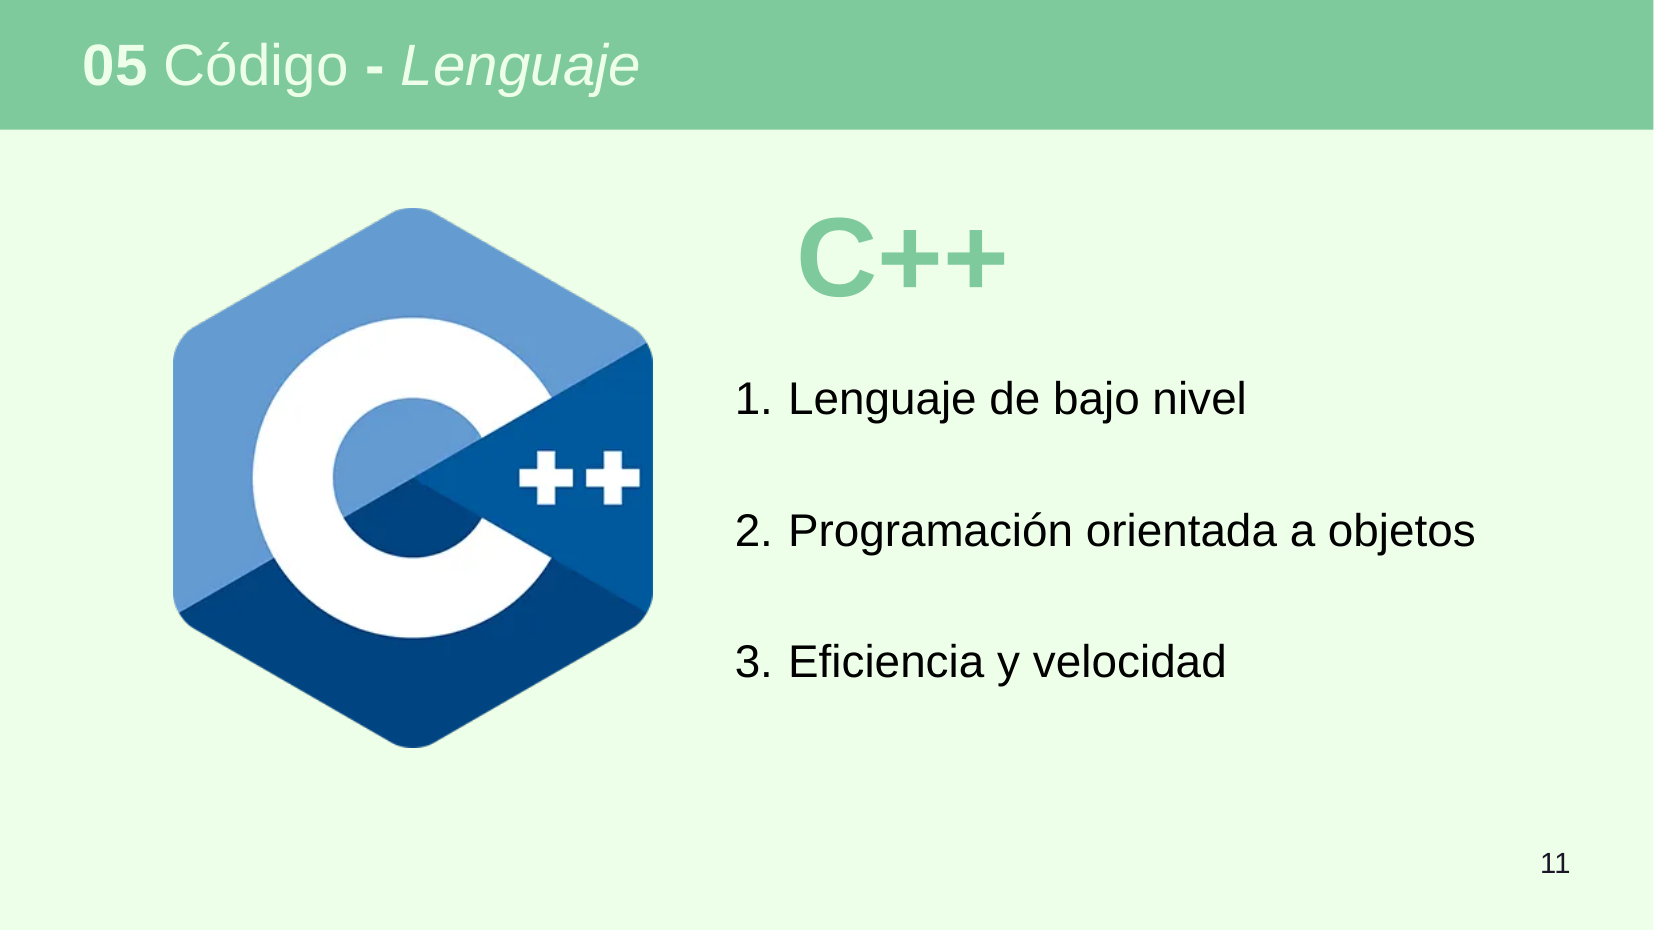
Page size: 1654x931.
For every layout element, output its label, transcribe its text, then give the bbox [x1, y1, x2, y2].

list Lenguaje de bajo nivel Programación orientada a objetos Eficiencia y velocidad [717, 319, 1557, 690]
picture [173, 208, 653, 748]
text_box [0, 0, 1654, 130]
list C++ [725, 187, 1565, 327]
title 05 Código - Lenguaje [82, 25, 1571, 106]
